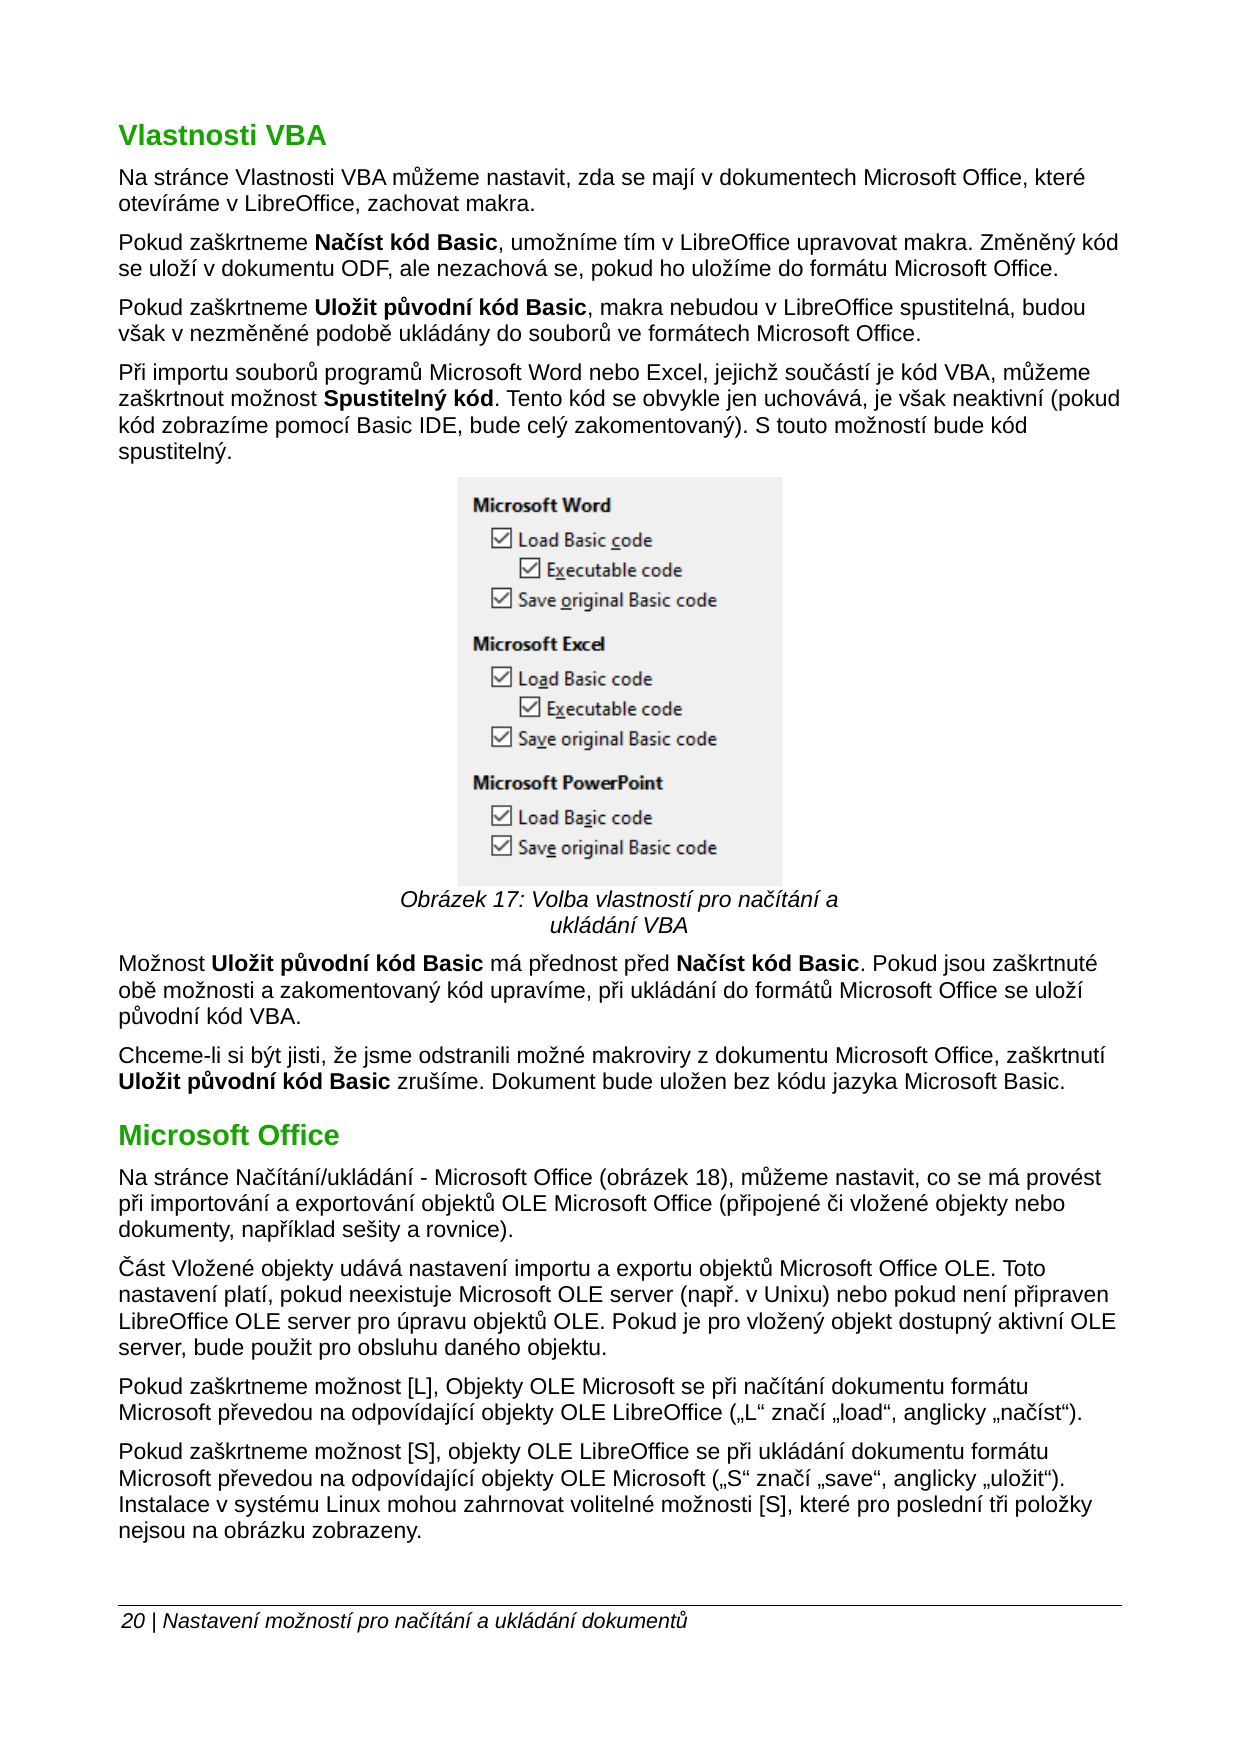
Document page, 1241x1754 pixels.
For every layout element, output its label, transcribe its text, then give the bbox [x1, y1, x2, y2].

text Pokud zaškrtneme možnost [S], objekty OLE LibreOffice se při ukládání dokumentu formátu Microsoft převedou na odpovídající objekty OLE Microsoft („S“ značí „save“, anglicky „uložit“). Instalace v systému Linux mohou zahrnovat volitelné možnosti [S], které pro poslední tři položky nejsou na obrázku zobrazeny. [118, 1438, 1122, 1544]
picture [457, 477, 783, 886]
text Část Vložené objekty udává nastavení importu a exportu objektů Microsoft Office OLE. Toto nastavení platí, pokud neexistuje Microsoft OLE server (např. v Unixu) nebo pokud není připraven LibreOffice OLE server pro úpravu objektů OLE. Pokud je pro vložený objekt dostupný aktivní OLE server, bude použit pro obsluhu daného objektu. [118, 1255, 1122, 1361]
text Pokud zaškrtneme možnost [L], Objekty OLE Microsoft se při načítání dokumentu formátu Microsoft převedou na odpovídající objekty OLE LibreOffice („L“ značí „load“, anglicky „načíst“). [118, 1373, 1122, 1426]
text Při importu souborů programů Microsoft Word nebo Excel, jejichž součástí je kód VBA, můžeme zaškrtnout možnost Spustitelný kód. Tento kód se obvykle jen uchovává, je však neaktivní (pokud kód zobrazíme pomocí Basic IDE, bude celý zakomentovaný). S touto možností bude kód spustitelný. [118, 359, 1122, 464]
text Obrázek 17: Volba vlastností pro načítání a ukládání VBA [364, 886, 876, 938]
subtitle Vlastnosti VBA [118, 118, 1122, 152]
text Pokud zaškrtneme Uložit původní kód Basic, makra nebudou v LibreOffice spustitelná, budou však v nezměněné podobě ukládány do souborů ve formátech Microsoft Office. [118, 294, 1122, 347]
text Na stránce Načítání/ukládání - Microsoft Office (obrázek 18), můžeme nastavit, co se má provést při importování a exportování objektů OLE Microsoft Office (připojené či vložené objekty nebo dokumenty, například sešity a rovnice). [118, 1163, 1122, 1243]
text Na stránce Vlastnosti VBA můžeme nastavit, zda se mají v dokumentech Microsoft Office, které otevíráme v LibreOffice, zachovat makra. [118, 163, 1122, 216]
text Chceme-li si být jisti, že jsme odstranili možné makroviry z dokumentu Microsoft Office, zaškrtnutí Uložit původní kód Basic zrušíme. Dokument bude uložen bez kódu jazyka Microsoft Basic. [118, 1042, 1122, 1094]
subtitle Microsoft Office [118, 1118, 1122, 1152]
text Možnost Uložit původní kód Basic má přednost před Načíst kód Basic. Pokud jsou zaškrtnuté obě možnosti a zakomentovaný kód upravíme, při ukládání do formátů Microsoft Office se uloží původní kód VBA. [118, 950, 1122, 1029]
text Pokud zaškrtneme Načíst kód Basic, umožníme tím v LibreOffice upravovat makra. Změněný kód se uloží v dokumentu ODF, ale nezachová se, pokud ho uložíme do formátu Microsoft Office. [118, 229, 1122, 281]
